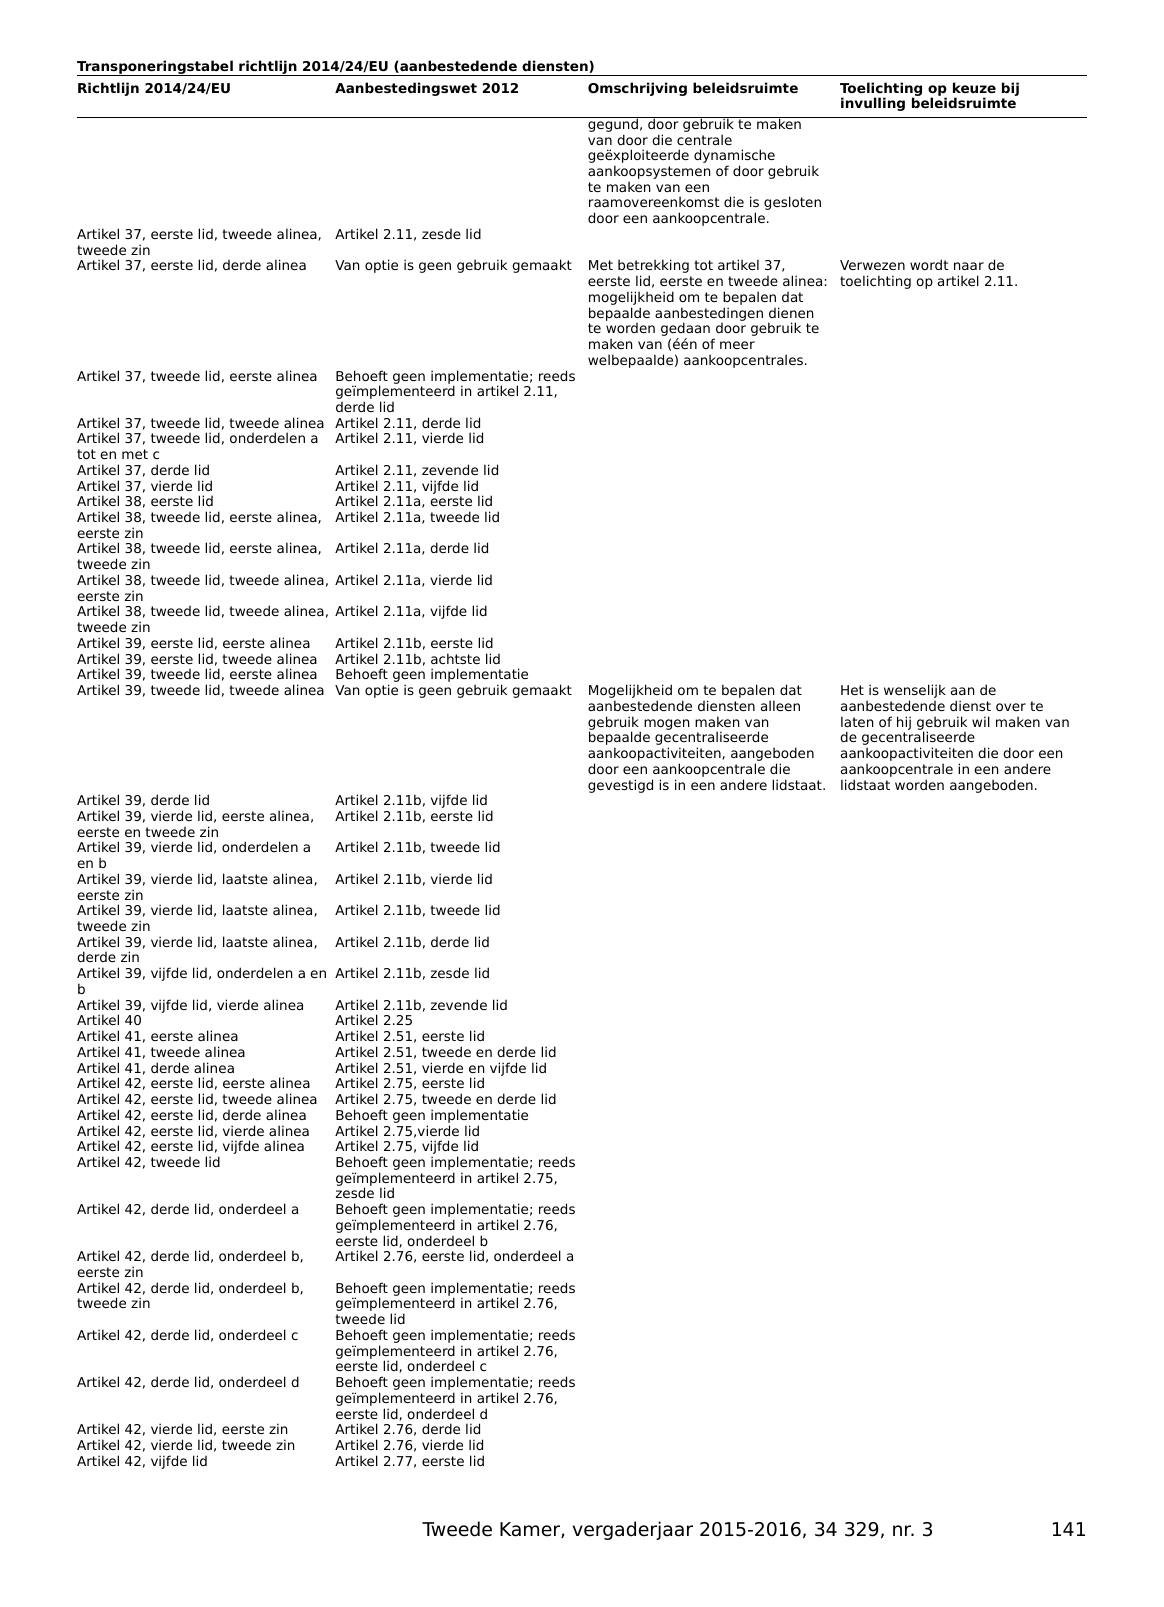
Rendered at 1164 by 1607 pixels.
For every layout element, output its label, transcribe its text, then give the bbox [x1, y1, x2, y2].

table_cell [834, 227, 1087, 258]
table_cell [582, 935, 834, 966]
table_cell Artikel 2.11b, tweede lid [329, 840, 582, 872]
table_cell [582, 840, 834, 872]
table_cell Artikel 42, derde lid, onderdeel b, tweede zin [77, 1281, 329, 1328]
table_cell Artikel 39, vijfde lid, vierde alinea [77, 998, 329, 1013]
table_cell [582, 1454, 834, 1469]
table_cell [77, 118, 329, 227]
table_cell Artikel 41, tweede alinea [77, 1045, 329, 1060]
table_cell [582, 1060, 834, 1076]
table_cell Artikel 2.11b, vierde lid [329, 872, 582, 903]
table_cell Artikel 2.11, zevende lid [329, 463, 582, 478]
table_cell [834, 1202, 1087, 1249]
table_cell [582, 651, 834, 667]
table_cell Artikel 37, eerste lid, derde alinea [77, 258, 329, 368]
table_cell Artikel 42, eerste lid, eerste alinea [77, 1076, 329, 1092]
table_cell Artikel 39, eerste lid, tweede alinea [77, 651, 329, 667]
table_cell [582, 1249, 834, 1281]
table_cell [582, 1155, 834, 1202]
table_cell [582, 604, 834, 636]
table_cell [834, 1108, 1087, 1123]
table_cell Artikel 42, vierde lid, eerste zin [77, 1422, 329, 1438]
table_cell [582, 494, 834, 510]
table_cell Artikel 41, eerste alinea [77, 1029, 329, 1045]
table_cell [834, 966, 1087, 997]
table_cell [834, 1013, 1087, 1029]
table_cell Artikel 2.11, zesde lid [329, 227, 582, 258]
table_cell Artikel 2.11a, vijfde lid [329, 604, 582, 636]
table_cell Artikel 2.25 [329, 1013, 582, 1029]
table_cell Artikel 2.75, vijfde lid [329, 1139, 582, 1155]
table_cell Artikel 42, vierde lid, tweede zin [77, 1438, 329, 1454]
table_cell Behoeft geen implementatie; reeds geïmplementeerd in artikel 2.76, tweede lid [329, 1281, 582, 1328]
table_cell [582, 431, 834, 463]
table_cell Artikel 2.11a, eerste lid [329, 494, 582, 510]
table_cell Artikel 2.11, derde lid [329, 416, 582, 431]
table_cell Artikel 39, vierde lid, laatste alinea, tweede zin [77, 903, 329, 934]
table_cell [834, 416, 1087, 431]
table_cell [834, 1029, 1087, 1045]
table_cell [582, 809, 834, 840]
table_cell Artikel 2.11b, eerste lid [329, 636, 582, 651]
table_cell [582, 1438, 834, 1454]
table_cell [582, 463, 834, 478]
table_cell Artikel 37, tweede lid, tweede alinea [77, 416, 329, 431]
table_cell Artikel 2.11a, vierde lid [329, 573, 582, 604]
table_cell Behoeft geen implementatie; reeds geïmplementeerd in artikel 2.76, eerste lid, onderdeel b [329, 1202, 582, 1249]
table_cell [834, 636, 1087, 651]
table_cell Artikel 39, vijfde lid, onderdelen a en b [77, 966, 329, 997]
table_cell Artikel 2.51, eerste lid [329, 1029, 582, 1045]
table_header Transponeringstabel richtlijn 2014/24/EU (aanbestedende diensten) [77, 59, 1087, 75]
table_cell Artikel 2.51, vierde en vijfde lid [329, 1060, 582, 1076]
table_cell Artikel 42, derde lid, onderdeel a [77, 1202, 329, 1249]
table_cell [582, 479, 834, 494]
table_cell Artikel 37, tweede lid, onderdelen a tot en met c [77, 431, 329, 463]
table_cell [582, 1092, 834, 1108]
table_cell [582, 573, 834, 604]
table_cell Artikel 42, eerste lid, derde alinea [77, 1108, 329, 1123]
table_cell [582, 1202, 834, 1249]
table_cell [582, 667, 834, 683]
table_cell Artikel 2.75,vierde lid [329, 1123, 582, 1139]
table_cell [582, 998, 834, 1013]
table_cell Artikel 39, eerste lid, eerste alinea [77, 636, 329, 651]
table_cell [834, 1076, 1087, 1092]
table_cell [834, 1328, 1087, 1375]
table_cell [582, 1375, 834, 1422]
table_cell Artikel 2.11b, tweede lid [329, 903, 582, 934]
table_cell Artikel 38, tweede lid, tweede alinea, eerste zin [77, 573, 329, 604]
table_cell Artikel 37, tweede lid, eerste alinea [77, 368, 329, 416]
table_cell Van optie is geen gebruik gemaakt [329, 258, 582, 368]
table_cell Artikel 37, vierde lid [77, 479, 329, 494]
table_cell [834, 1060, 1087, 1076]
table_cell [834, 510, 1087, 541]
table_cell [582, 1328, 834, 1375]
table_cell [582, 636, 834, 651]
table_cell Artikel 42, eerste lid, vierde alinea [77, 1123, 329, 1139]
table_cell Artikel 2.11b, eerste lid [329, 809, 582, 840]
table_cell [834, 1123, 1087, 1139]
table_cell Artikel 42, derde lid, onderdeel d [77, 1375, 329, 1422]
table_cell [834, 479, 1087, 494]
table_cell [834, 651, 1087, 667]
table_cell Aanbestedingswet 2012 [329, 76, 582, 117]
table_cell gegund, door gebruik te maken van door die centrale geëxploiteerde dynamische aankoopsystemen of door gebruik te maken van een raamovereenkomst die is gesloten door een aankoopcentrale. [582, 118, 834, 227]
table_cell Artikel 38, tweede lid, eerste alinea, eerste zin [77, 510, 329, 541]
table_cell [834, 872, 1087, 903]
table_cell Artikel 42, eerste lid, tweede alinea [77, 1092, 329, 1108]
table_cell Artikel 42, eerste lid, vijfde alinea [77, 1139, 329, 1155]
table_cell [834, 1155, 1087, 1202]
table_cell [834, 793, 1087, 809]
table_cell Toelichting op keuze bij invulling beleidsruimte [834, 76, 1087, 117]
table_cell Artikel 39, vierde lid, laatste alinea, derde zin [77, 935, 329, 966]
table_cell [834, 1249, 1087, 1281]
table_cell [582, 1045, 834, 1060]
table_cell [329, 118, 582, 227]
table_cell [582, 903, 834, 934]
table_cell Artikel 2.11, vierde lid [329, 431, 582, 463]
table_cell [834, 903, 1087, 934]
table_cell Artikel 2.11b, zevende lid [329, 998, 582, 1013]
table_cell Artikel 42, tweede lid [77, 1155, 329, 1202]
table_cell Met betrekking tot artikel 37, eerste lid, eerste en tweede alinea: mogelijkheid om te bepalen dat bepaalde aanbestedingen dienen te worden gedaan door gebruik te maken van (één of meer welbepaalde) aankoopcentrales. [582, 258, 834, 368]
table_cell [834, 1422, 1087, 1438]
table_cell [834, 1281, 1087, 1328]
table_cell Artikel 39, vierde lid, onderdelen a en b [77, 840, 329, 872]
table_cell [834, 935, 1087, 966]
table_cell [834, 1375, 1087, 1422]
table_cell Artikel 39, vierde lid, eerste alinea, eerste en tweede zin [77, 809, 329, 840]
table_cell [834, 1438, 1087, 1454]
table_cell [582, 1422, 834, 1438]
table_cell Artikel 40 [77, 1013, 329, 1029]
table_cell [582, 793, 834, 809]
table_cell [582, 1108, 834, 1123]
table_cell Mogelijkheid om te bepalen dat aanbestedende diensten alleen gebruik mogen maken van bepaalde gecentraliseerde aankoopactiviteiten, aangeboden door een aankoopcentrale die gevestigd is in een andere lidstaat. [582, 683, 834, 793]
table_cell Behoeft geen implementatie; reeds geïmplementeerd in artikel 2.75, zesde lid [329, 1155, 582, 1202]
table_cell Artikel 2.11b, vijfde lid [329, 793, 582, 809]
table_cell [582, 1029, 834, 1045]
table_cell Artikel 2.11a, tweede lid [329, 510, 582, 541]
table_cell Artikel 38, tweede lid, tweede alinea, tweede zin [77, 604, 329, 636]
table_cell [582, 227, 834, 258]
table_cell Verwezen wordt naar de toelichting op artikel 2.11. [834, 258, 1087, 368]
table_cell [834, 494, 1087, 510]
table_cell Artikel 2.77, eerste lid [329, 1454, 582, 1469]
table_cell [834, 998, 1087, 1013]
table_cell Artikel 2.11b, achtste lid [329, 651, 582, 667]
table_cell Artikel 2.11b, zesde lid [329, 966, 582, 997]
table_cell Artikel 38, tweede lid, eerste alinea, tweede zin [77, 541, 329, 573]
table_cell [834, 667, 1087, 683]
table_cell Artikel 2.76, vierde lid [329, 1438, 582, 1454]
table_cell [834, 809, 1087, 840]
table_cell [834, 840, 1087, 872]
table_cell Artikel 42, derde lid, onderdeel b, eerste zin [77, 1249, 329, 1281]
table_cell [834, 431, 1087, 463]
table_cell Artikel 2.75, eerste lid [329, 1076, 582, 1092]
table_cell [834, 118, 1087, 227]
table_cell Artikel 41, derde alinea [77, 1060, 329, 1076]
table_cell Artikel 2.75, tweede en derde lid [329, 1092, 582, 1108]
table_cell Artikel 2.11, vijfde lid [329, 479, 582, 494]
table_cell [834, 463, 1087, 478]
table_cell Behoeft geen implementatie; reeds geïmplementeerd in artikel 2.76, eerste lid, onderdeel c [329, 1328, 582, 1375]
table_cell Behoeft geen implementatie [329, 1108, 582, 1123]
table_cell Artikel 37, eerste lid, tweede alinea, tweede zin [77, 227, 329, 258]
table_cell [582, 966, 834, 997]
table_cell [834, 1139, 1087, 1155]
table_cell [834, 1454, 1087, 1469]
table_cell [582, 368, 834, 416]
table_cell [582, 1281, 834, 1328]
table_cell Artikel 39, tweede lid, tweede alinea [77, 683, 329, 793]
table_cell [582, 1139, 834, 1155]
table_cell Artikel 39, derde lid [77, 793, 329, 809]
table_cell Artikel 42, vijfde lid [77, 1454, 329, 1469]
table_cell Van optie is geen gebruik gemaakt [329, 683, 582, 793]
table_cell Het is wenselijk aan de aanbestedende dienst over te laten of hij gebruik wil maken van de gecentraliseerde aankoopactiviteiten die door een aankoopcentrale in een andere lidstaat worden aangeboden. [834, 683, 1087, 793]
table_cell Artikel 39, tweede lid, eerste alinea [77, 667, 329, 683]
table_cell Artikel 2.11a, derde lid [329, 541, 582, 573]
table_cell Artikel 38, eerste lid [77, 494, 329, 510]
table_cell [834, 541, 1087, 573]
table_cell Artikel 2.76, derde lid [329, 1422, 582, 1438]
table_cell [582, 1123, 834, 1139]
table_cell Artikel 37, derde lid [77, 463, 329, 478]
table_cell Behoeft geen implementatie; reeds geïmplementeerd in artikel 2.76, eerste lid, onderdeel d [329, 1375, 582, 1422]
table_cell Artikel 42, derde lid, onderdeel c [77, 1328, 329, 1375]
table_cell Artikel 2.76, eerste lid, onderdeel a [329, 1249, 582, 1281]
table_cell Artikel 2.51, tweede en derde lid [329, 1045, 582, 1060]
table_cell Artikel 2.11b, derde lid [329, 935, 582, 966]
table_cell [834, 368, 1087, 416]
table_cell [582, 416, 834, 431]
table_cell Behoeft geen implementatie; reeds geïmplementeerd in artikel 2.11, derde lid [329, 368, 582, 416]
table_cell Omschrijving beleidsruimte [582, 76, 834, 117]
table_cell Artikel 39, vierde lid, laatste alinea, eerste zin [77, 872, 329, 903]
table_cell [834, 1092, 1087, 1108]
table_cell [582, 510, 834, 541]
table_cell [834, 573, 1087, 604]
table_cell [582, 541, 834, 573]
table_cell Richtlijn 2014/24/EU [77, 76, 329, 117]
table_cell [582, 872, 834, 903]
table_cell [834, 1045, 1087, 1060]
table_cell [834, 604, 1087, 636]
table_cell [582, 1013, 834, 1029]
table_cell Behoeft geen implementatie [329, 667, 582, 683]
table_cell [582, 1076, 834, 1092]
